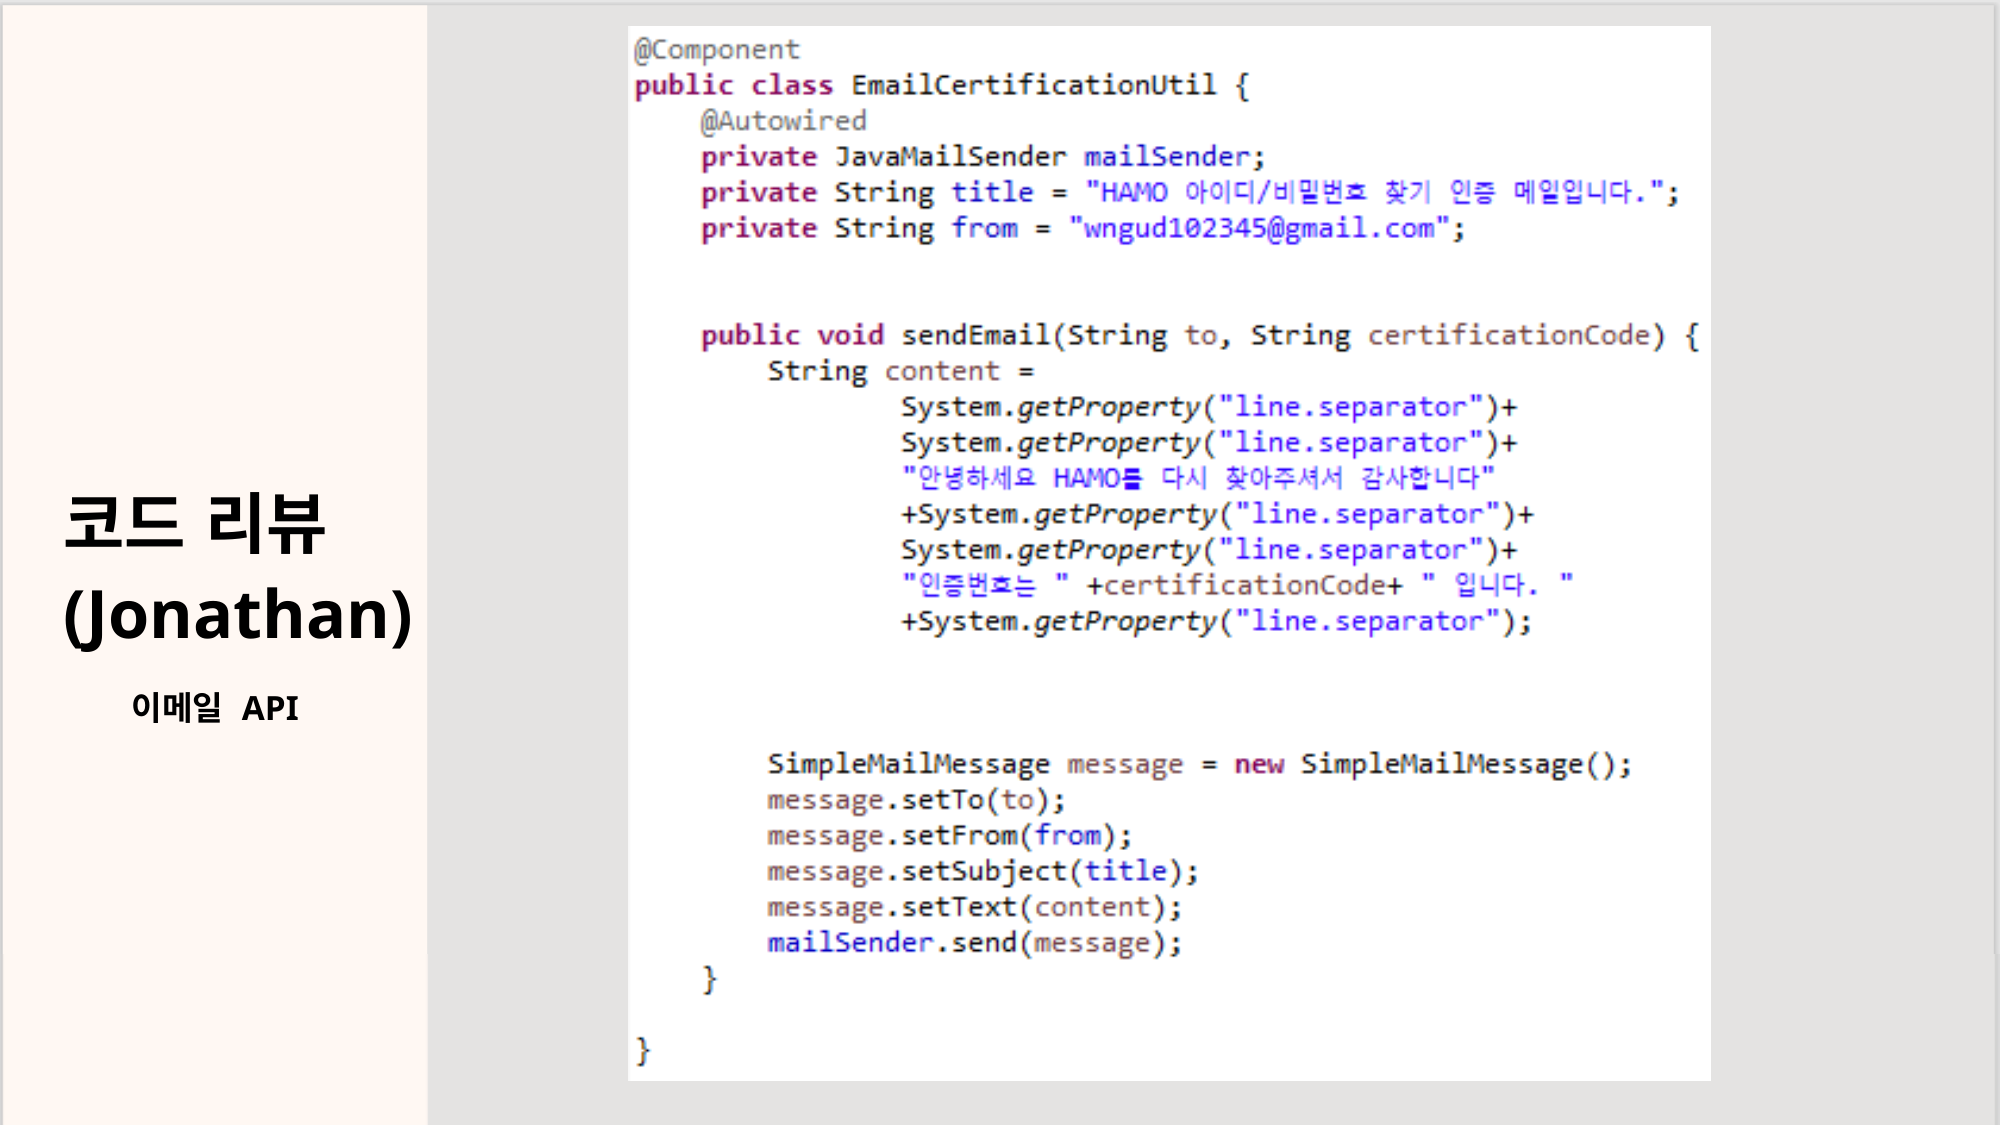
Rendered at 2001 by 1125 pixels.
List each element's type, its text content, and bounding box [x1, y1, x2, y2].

text_box 이메일 API [116, 674, 314, 738]
picture [0, 0, 2000, 1125]
text_box S3 Bucket [1613, 1112, 1826, 1117]
text_box 코드 리뷰 (Jonathan) [48, 463, 428, 666]
